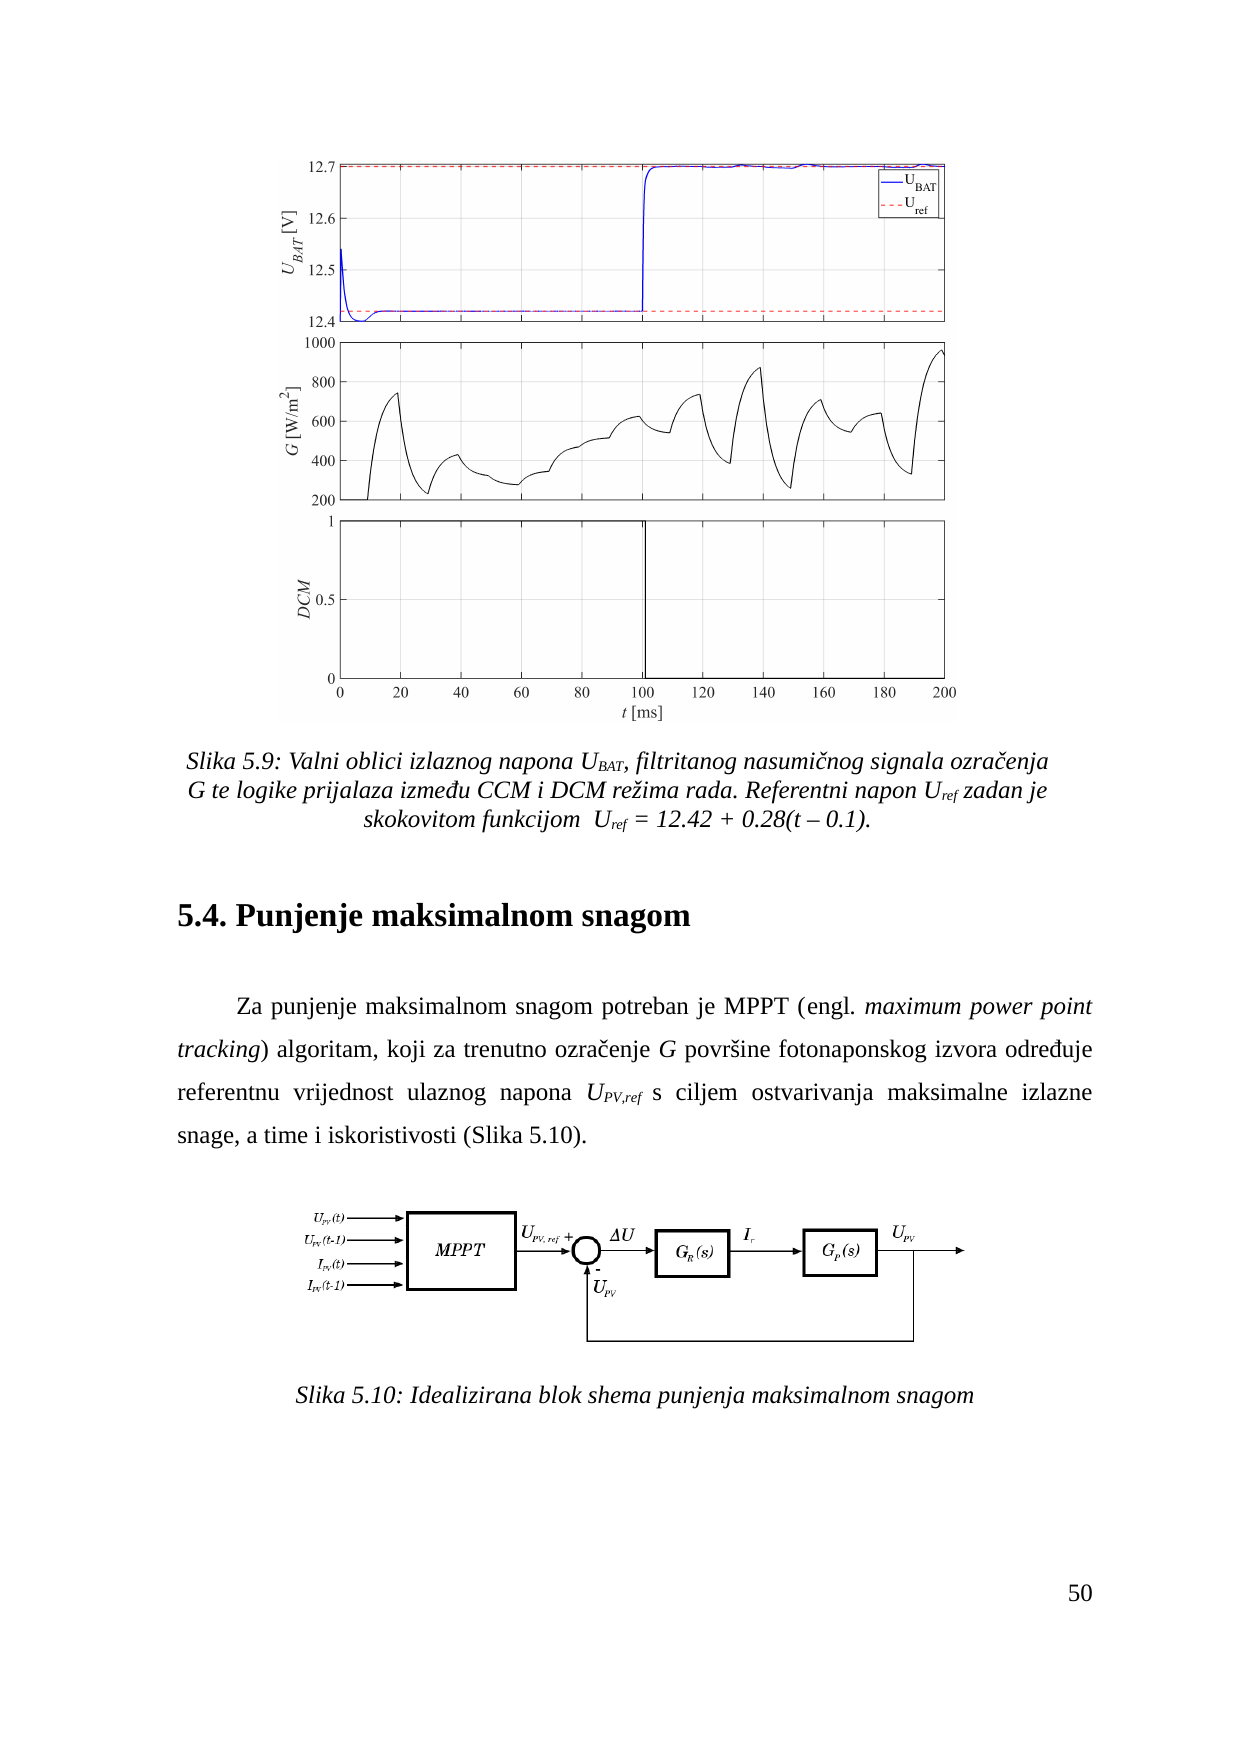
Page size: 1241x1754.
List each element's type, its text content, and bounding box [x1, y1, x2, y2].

picture [278, 160, 957, 722]
picture [302, 1193, 968, 1356]
text Slika 5.9: Valni oblici izlaznog napona UBAT, filtritanog nasumičnog signala ozračenja G te logike prijalaza između CCM i DCM režima rada. Referentni napon Uref zadan je skokovitom funkcijom Uref = 12.42 + 0.28(t – 0.1). [183, 746, 1051, 832]
subtitle Punjenje maksimalnom snagom [177, 896, 1093, 934]
text Slika 5.10: Idealizirana blok shema punjenja maksimalnom snagom [182, 1381, 1087, 1409]
text Za punjenje maksimalnom snagom potreban je MPPT (engl. maximum power point tracking) algoritam, koji za trenutno ozračenje G površine fotonaponskog izvora određuje referentnu vrijednost ulaznog napona UPV,ref s ciljem ostvarivanja maksimalne izlazne snage, a time i iskoristivosti (Slika 5.10). [177, 991, 1093, 1149]
